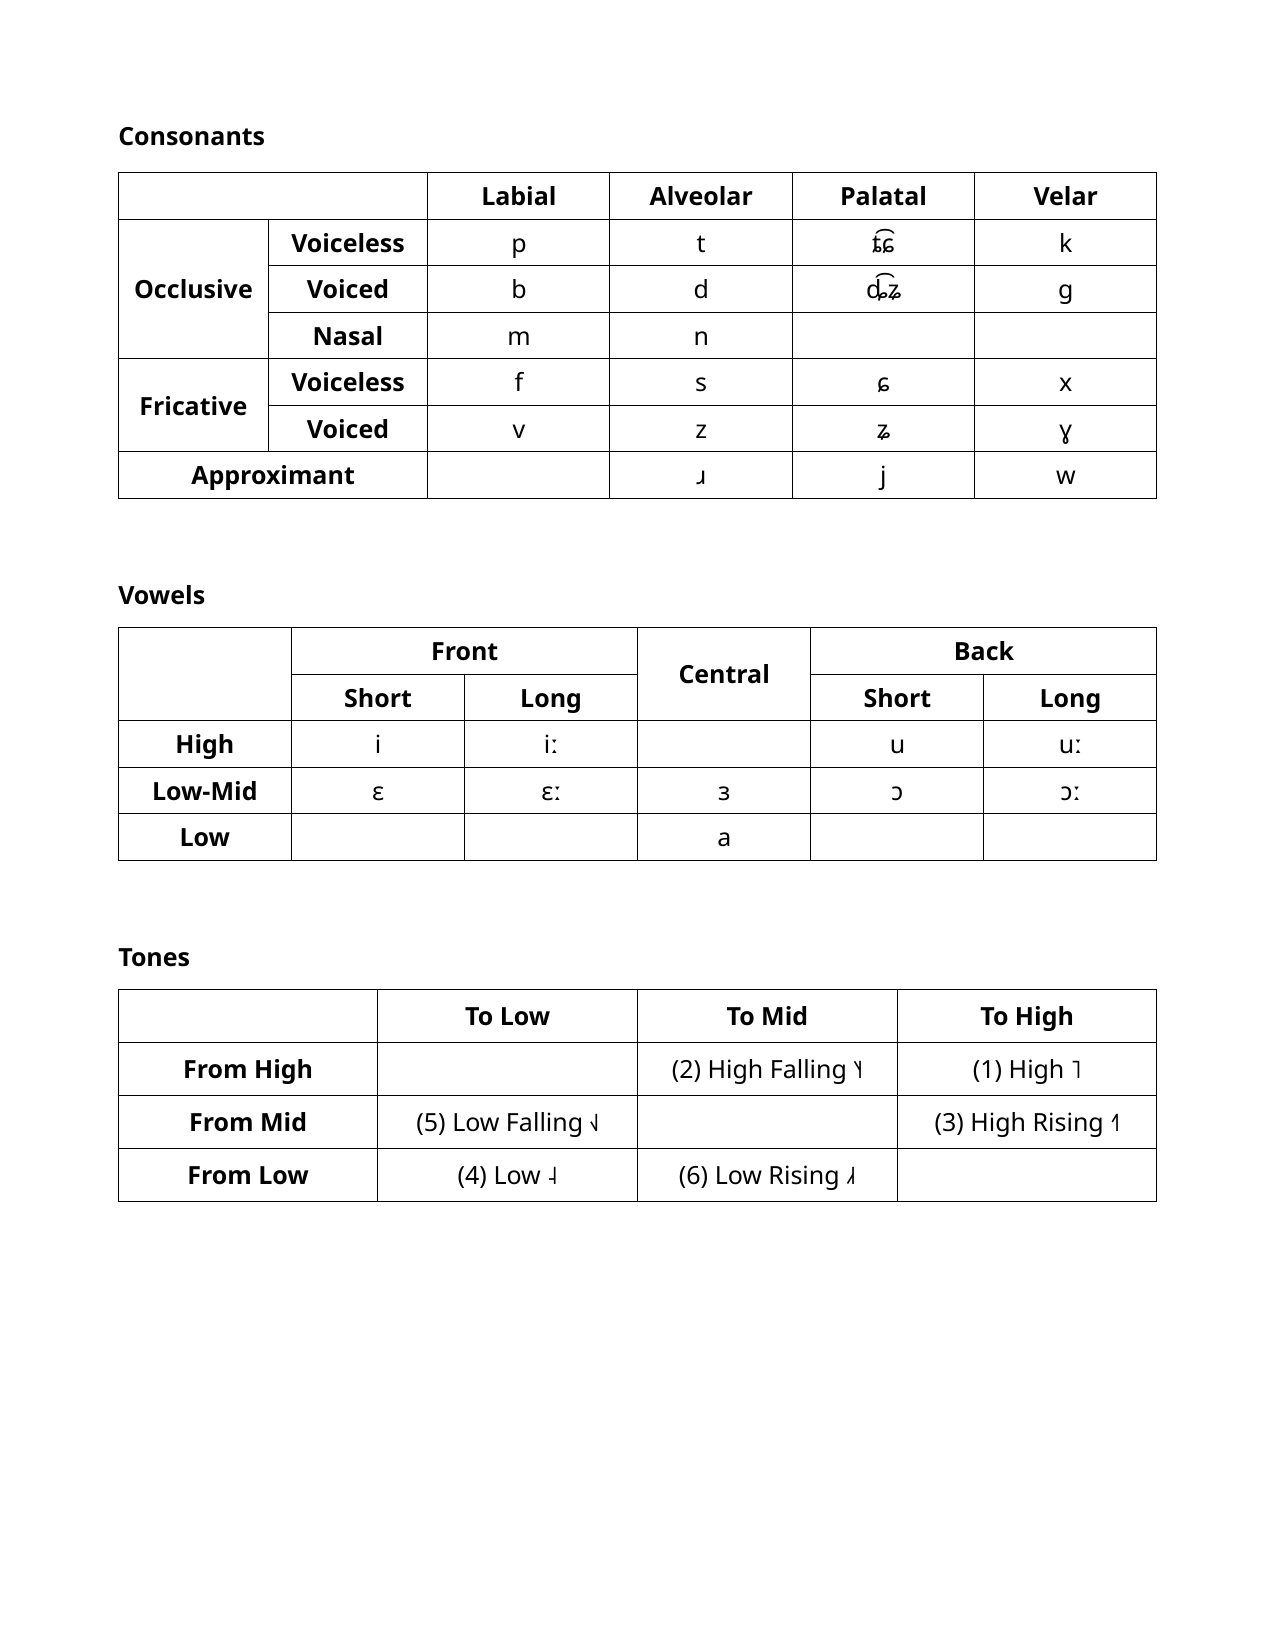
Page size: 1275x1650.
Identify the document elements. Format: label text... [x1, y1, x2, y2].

table_cell Short [292, 675, 464, 720]
table_header Palatal [793, 173, 974, 218]
table_cell t [610, 220, 792, 265]
table_cell [638, 721, 810, 767]
table_cell [465, 814, 637, 860]
table_header Central [638, 628, 810, 720]
table_cell Long [984, 675, 1156, 720]
table_header To Mid [638, 990, 897, 1042]
table_cell j [793, 452, 974, 498]
table_cell [428, 452, 609, 498]
table_cell [292, 814, 464, 860]
table_cell iː [465, 721, 637, 767]
table_cell ʑ [793, 406, 974, 451]
table_cell Voiced [269, 266, 427, 312]
table_cell [378, 1043, 637, 1095]
table_cell ɔː [984, 768, 1156, 813]
table_cell Fricative [119, 359, 268, 451]
text Consonants [118, 118, 1157, 152]
table_cell ȡ͡ʑ [793, 266, 974, 312]
table_cell From High [119, 1043, 377, 1095]
table_cell uː [984, 721, 1156, 767]
table_cell Low [119, 814, 291, 860]
table_cell [811, 814, 983, 860]
table_cell a [638, 814, 810, 860]
table_cell k [975, 220, 1156, 265]
table_cell [975, 313, 1156, 358]
table_cell From Mid [119, 1096, 377, 1148]
table_cell z [610, 406, 792, 451]
table_header [119, 990, 377, 1042]
table_cell [793, 313, 974, 358]
table_header To High [898, 990, 1156, 1042]
table_cell ȶ͡ɕ [793, 220, 974, 265]
table_cell ɔ [811, 768, 983, 813]
table_cell (6) Low Rising ˩˧ [638, 1149, 897, 1201]
table_header Front [292, 628, 637, 673]
table_cell ɕ [793, 359, 974, 405]
table_cell w [975, 452, 1156, 498]
table_cell ɛ [292, 768, 464, 813]
table_cell g [975, 266, 1156, 312]
table_header Labial [428, 173, 609, 218]
table_cell High [119, 721, 291, 767]
table_cell Long [465, 675, 637, 720]
table_cell ɹ [610, 452, 792, 498]
table_cell Voiceless [269, 220, 427, 265]
table_cell b [428, 266, 609, 312]
table_header [119, 173, 427, 218]
table_cell [984, 814, 1156, 860]
table_header Alveolar [610, 173, 792, 218]
table_cell (1) High ˥ [898, 1043, 1156, 1095]
table_cell Nasal [269, 313, 427, 358]
table_cell Voiceless [269, 359, 427, 405]
table_cell Short [811, 675, 983, 720]
table_cell m [428, 313, 609, 358]
table_header Back [811, 628, 1156, 673]
table_cell x [975, 359, 1156, 405]
table_cell u [811, 721, 983, 767]
table_header To Low [378, 990, 637, 1042]
table_cell i [292, 721, 464, 767]
table_cell Occlusive [119, 220, 268, 358]
table_cell ɛː [465, 768, 637, 813]
table_cell (4) Low ˨ [378, 1149, 637, 1201]
text Tones [118, 940, 1157, 974]
table_cell (3) High Rising ˧˥ [898, 1096, 1156, 1148]
table_cell [898, 1149, 1156, 1201]
table_cell Approximant [119, 452, 427, 498]
table_cell p [428, 220, 609, 265]
table_cell n [610, 313, 792, 358]
table_cell ɣ [975, 406, 1156, 451]
table_header Velar [975, 173, 1156, 218]
table_cell d [610, 266, 792, 312]
table_cell (5) Low Falling ˧˩ [378, 1096, 637, 1148]
table_cell v [428, 406, 609, 451]
table_cell (2) High Falling ˥˧ [638, 1043, 897, 1095]
table_cell Low-Mid [119, 768, 291, 813]
table_cell [638, 1096, 897, 1148]
table_cell ɜ [638, 768, 810, 813]
table_cell Voiced [269, 406, 427, 451]
table_header [119, 628, 291, 720]
table_cell From Low [119, 1149, 377, 1201]
table_cell f [428, 359, 609, 405]
text Vowels [118, 578, 1157, 612]
table_cell s [610, 359, 792, 405]
